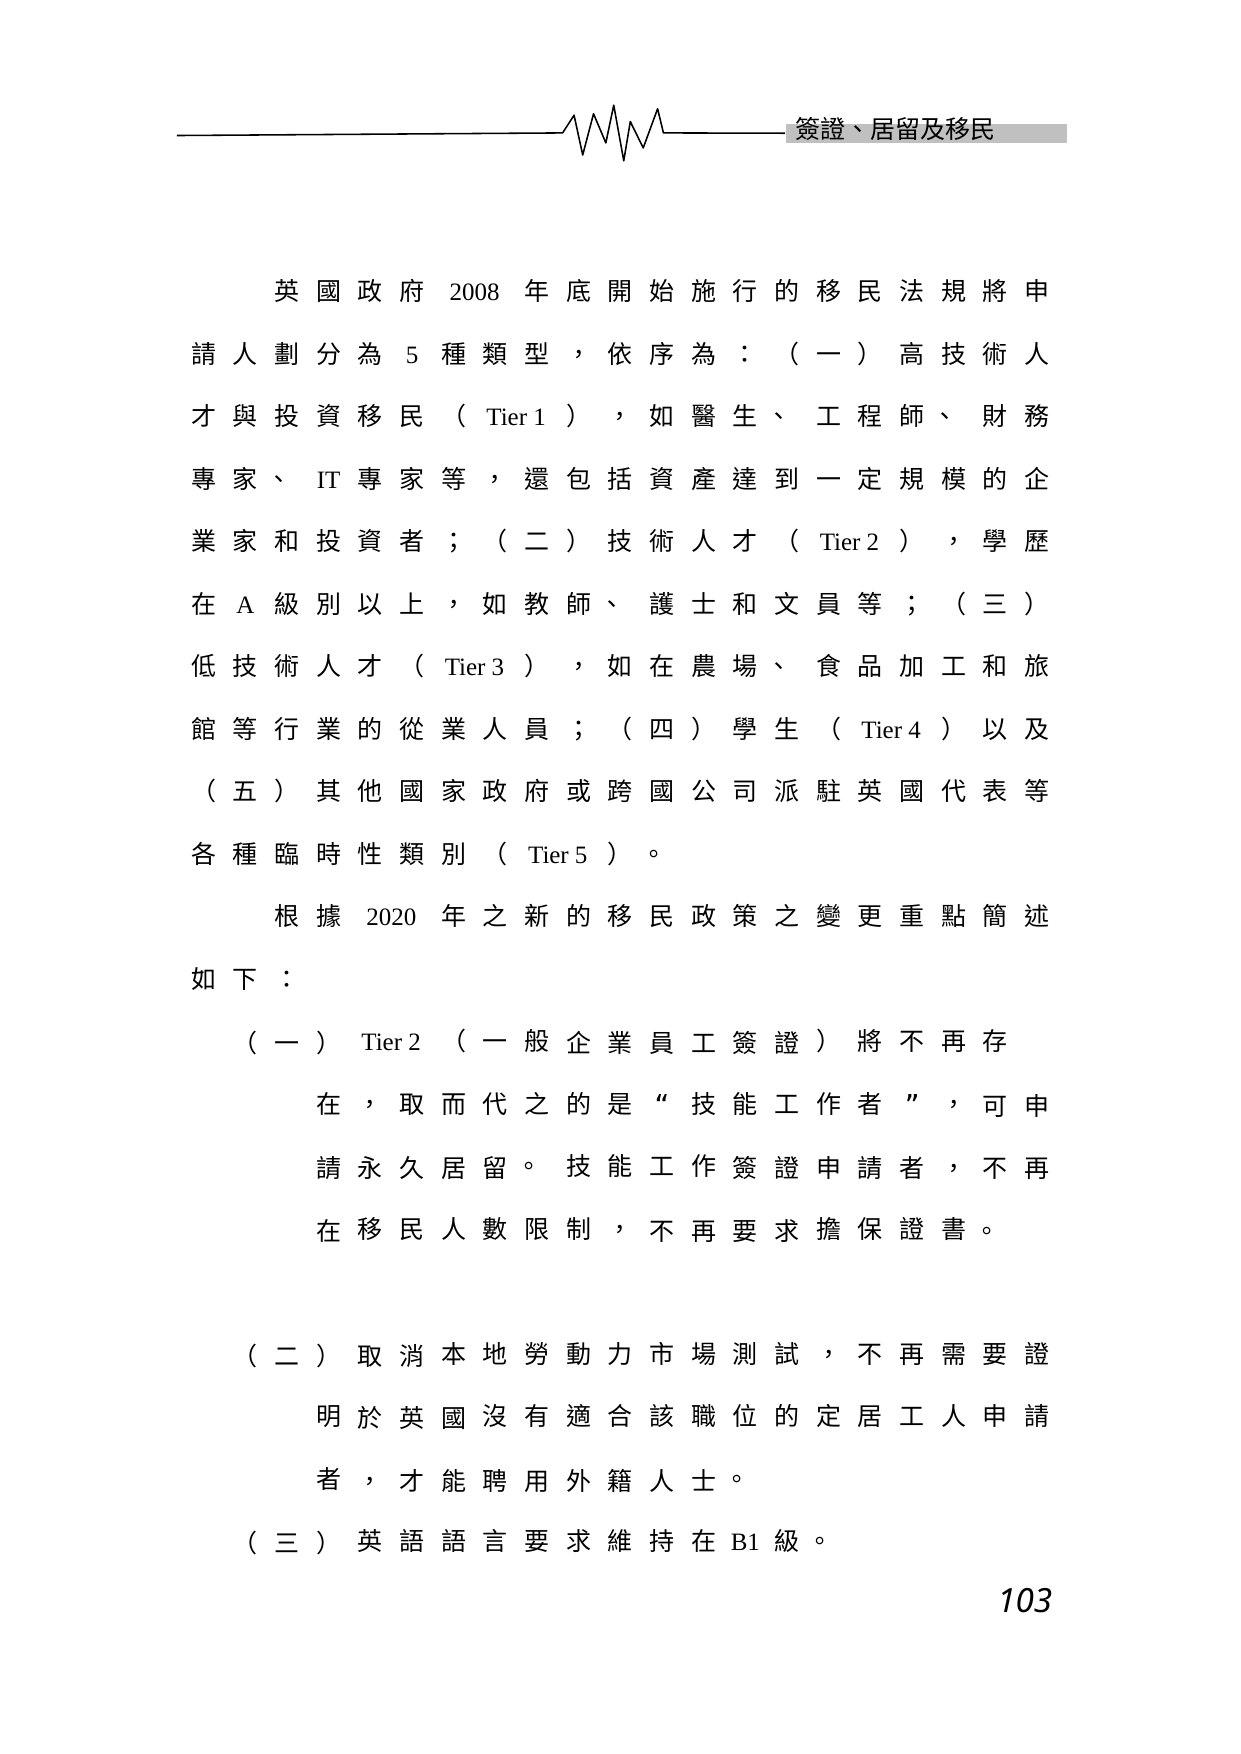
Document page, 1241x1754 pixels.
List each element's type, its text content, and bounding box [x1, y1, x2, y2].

text （一）Tier 2（一般企業員工簽證）將不再存在，取而代之的是“技能工作者”，可申請永久居留。技能工作簽證申請者，不再在移民人數限制，不再要求擔保證書。 [207, 1000, 1058, 1250]
text （三）英語語言要求維持在B1級。 [207, 1500, 1058, 1563]
text 英國政府2008年底開始施行的移民法規將申請人劃分為5種類型，依序為：（一）高技術人才與投資移民（Tier 1），如醫生、工程師、財務專家、IT專家等，還包括資產達到一定規模的企業家和投資者；（二）技術人才（Tier 2），學歷在A級別以上，如教師、護士和文員等；（三）低技術人才（Tier 3），如在農場、食品加工和旅館等行業的從業人員；（四）學生（Tier 4）以及（五）其他國家政府或跨國公司派駐英國代表等各種臨時性類別（Tier 5）。 [183, 250, 1058, 875]
text （二）取消本地勞動力市場測試，不再需要證明於英國沒有適合該職位的定居工人申請者，才能聘用外籍人士。 [207, 1313, 1058, 1500]
text 根據2020年之新的移民政策之變更重點簡述如下： [183, 875, 1058, 1000]
